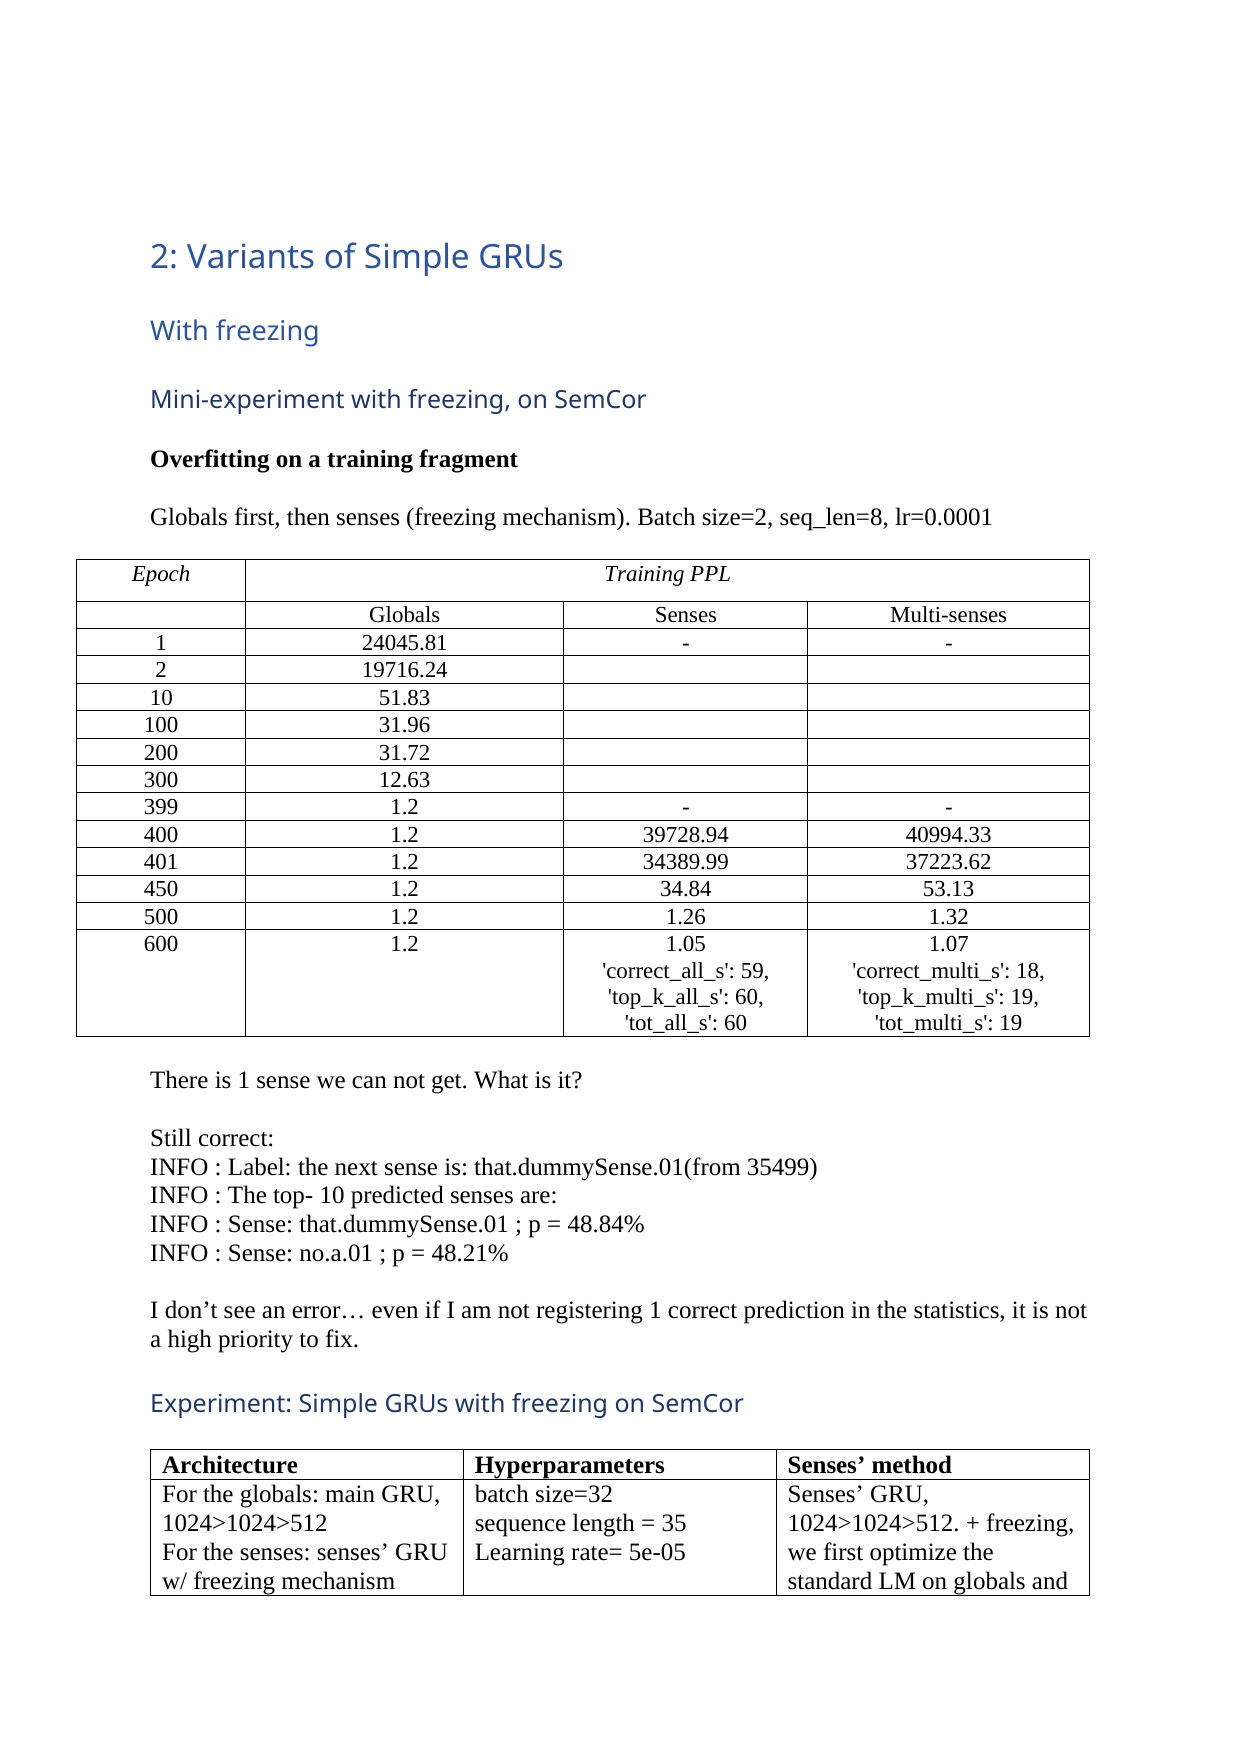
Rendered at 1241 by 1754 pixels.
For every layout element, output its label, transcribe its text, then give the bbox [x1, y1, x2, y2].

table_cell - [564, 793, 807, 820]
table_cell 31.96 [246, 711, 563, 737]
table_cell 1.26 [564, 903, 807, 929]
subtitle Experiment: Simple GRUs with freezing on SemCor [150, 1386, 1090, 1420]
text INFO : Sense: that.dummySense.01 ; p = 48.84% [150, 1209, 1090, 1238]
table_cell [808, 656, 1089, 683]
table_header Architecture [151, 1450, 463, 1478]
text INFO : Label: the next sense is: that.dummySense.01(from 35499) [150, 1152, 1090, 1181]
table_cell [564, 684, 807, 710]
table_cell For the globals: main GRU, 1024>1024>512 For the senses: senses’ GRU w/ freezing mechanism [151, 1480, 463, 1594]
table_cell Senses’ GRU, 1024>1024>512. + freezing, we first optimize the standard LM on globals and [777, 1480, 1089, 1594]
table_cell 12.63 [246, 766, 563, 792]
text There is 1 sense we can not get. What is it? [150, 1066, 1090, 1094]
subtitle 2: Variants of Simple GRUs [150, 233, 1090, 279]
table_cell [808, 739, 1089, 765]
table_cell Multi-senses [808, 602, 1089, 628]
table_cell 401 [77, 848, 245, 874]
table_cell 10 [77, 684, 245, 710]
table_cell - [564, 629, 807, 655]
table_cell batch size=32 sequence length = 35 Learning rate= 5e-05 [464, 1480, 776, 1594]
table_header Training PPL [246, 560, 1089, 601]
subtitle Mini-experiment with freezing, on SemCor [150, 381, 1090, 415]
table_cell - [808, 793, 1089, 820]
table_cell 53.13 [808, 876, 1089, 902]
table_cell 1.2 [246, 930, 563, 1036]
text Overfitting on a training fragment [150, 444, 1090, 473]
table_cell 1.05 'correct_all_s': 59, 'top_k_all_s': 60, 'tot_all_s': 60 [564, 930, 807, 1036]
table_header Epoch [77, 560, 245, 601]
text Still correct: [150, 1123, 1090, 1152]
table_cell 24045.81 [246, 629, 563, 655]
table_header Senses’ method [777, 1450, 1089, 1478]
table_cell 500 [77, 903, 245, 929]
text Globals first, then senses (freezing mechanism). Batch size=2, seq_len=8, lr=0.0001 [150, 502, 1090, 530]
table_cell 200 [77, 739, 245, 765]
table_cell 450 [77, 876, 245, 902]
table_cell 1.07 'correct_multi_s': 18, 'top_k_multi_s': 19, 'tot_multi_s': 19 [808, 930, 1089, 1036]
table_cell 51.83 [246, 684, 563, 710]
table_cell 19716.24 [246, 656, 563, 683]
table_cell 34389.99 [564, 848, 807, 874]
table_cell 1 [77, 629, 245, 655]
table_cell 100 [77, 711, 245, 737]
text INFO : The top- 10 predicted senses are: [150, 1181, 1090, 1209]
table_cell 1.2 [246, 848, 563, 874]
table_cell Senses [564, 602, 807, 628]
table_cell 300 [77, 766, 245, 792]
table_cell [808, 711, 1089, 737]
table_cell 1.32 [808, 903, 1089, 929]
text I don’t see an error… even if I am not registering 1 correct prediction in the statistics, it is not a high priority to fix. [150, 1296, 1090, 1353]
table_cell [808, 766, 1089, 792]
table_cell 399 [77, 793, 245, 820]
table_cell [564, 766, 807, 792]
table_cell [564, 656, 807, 683]
subtitle With freezing [150, 312, 1090, 348]
table_cell Globals [246, 602, 563, 628]
table_cell 1.2 [246, 876, 563, 902]
table_cell 1.2 [246, 903, 563, 929]
table_cell 39728.94 [564, 821, 807, 847]
table_cell 1.2 [246, 793, 563, 820]
table_cell [77, 602, 245, 628]
table_cell [564, 711, 807, 737]
table_cell [808, 684, 1089, 710]
text INFO : Sense: no.a.01 ; p = 48.21% [150, 1238, 1090, 1267]
table_cell - [808, 629, 1089, 655]
table_cell 400 [77, 821, 245, 847]
table_cell 37223.62 [808, 848, 1089, 874]
table_cell 31.72 [246, 739, 563, 765]
table_header Hyperparameters [464, 1450, 776, 1478]
table_cell 600 [77, 930, 245, 1036]
table_cell 34.84 [564, 876, 807, 902]
table_cell [564, 739, 807, 765]
table_cell 1.2 [246, 821, 563, 847]
table_cell 2 [77, 656, 245, 683]
table_cell 40994.33 [808, 821, 1089, 847]
